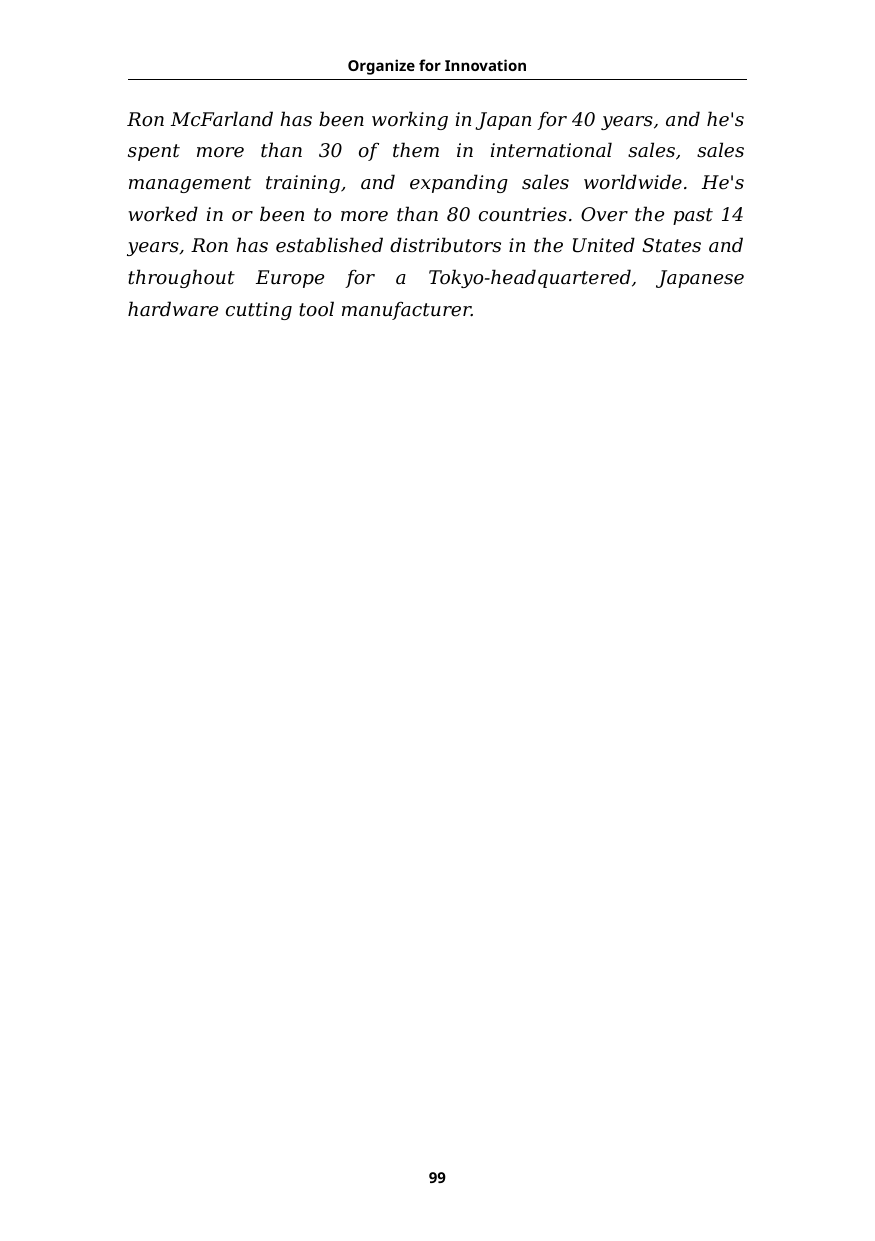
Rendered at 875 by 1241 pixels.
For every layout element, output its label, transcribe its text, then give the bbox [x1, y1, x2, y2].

text Ron McFarland has been working in Japan for 40 years, and he's spent more than 30 of them in international sales, sales management training, and expanding sales worldwide. He's worked in or been to more than 80 countries. Over the past 14 years, Ron has established distributors in the United States and throughout Europe for a Tokyo-headquartered, Japanese hardware cutting tool manufacturer. [127, 109, 747, 321]
